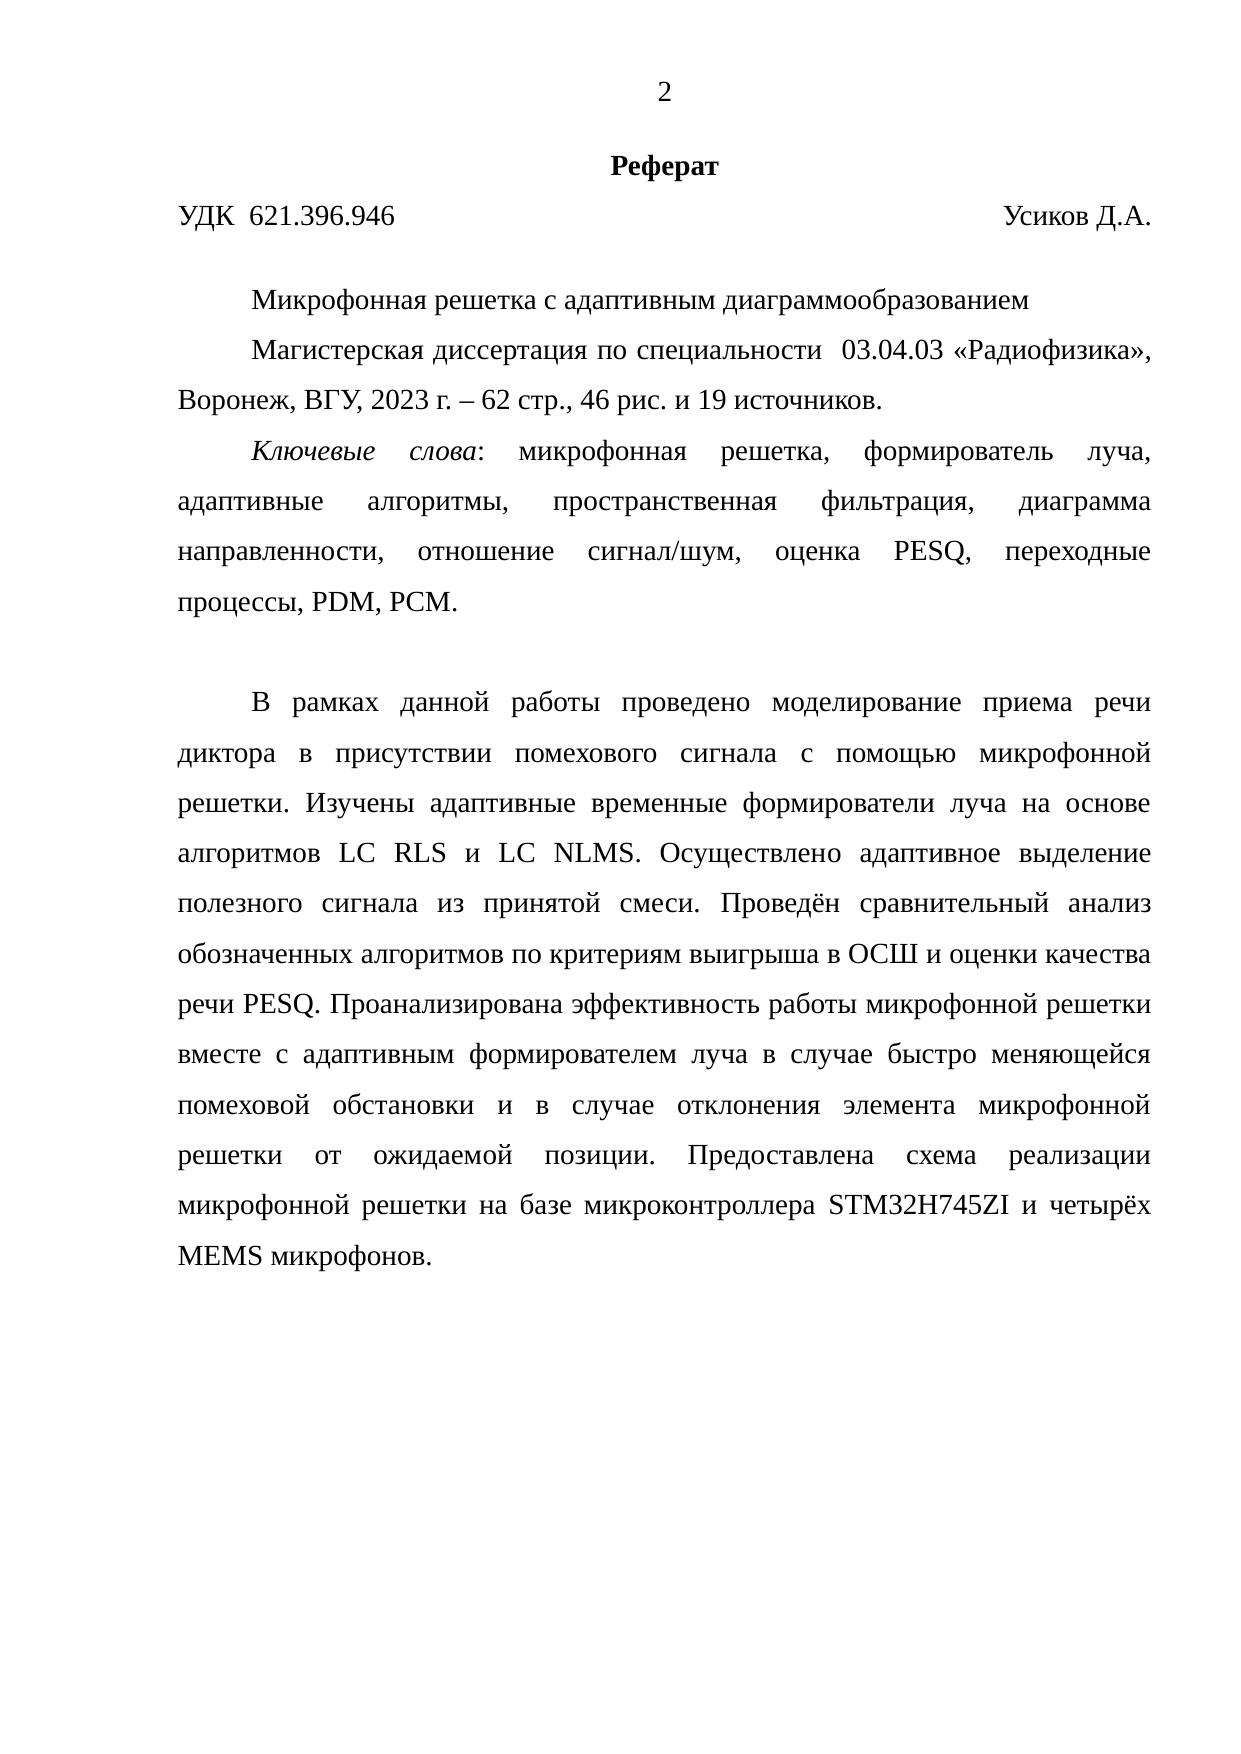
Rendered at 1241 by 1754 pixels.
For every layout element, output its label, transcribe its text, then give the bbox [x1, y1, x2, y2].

text Микрофонная решетка с адаптивным диаграммообразованием [177, 282, 1152, 315]
table_header Усиков Д.А. [664, 198, 1152, 232]
text Ключевые слова: микрофонная решетка, формирователь луча, адаптивные алгоритмы, пространственная фильтрация, диаграмма направленности, отношение сигнал/шум, оценка PESQ, переходные процессы, PDM, PCM. [177, 433, 1152, 617]
text Магистерская диссертация по специальности 03.04.03 «Радиофизика», Воронеж, ВГУ, 2023 г. – 62 стр., 46 рис. и 19 источников. [177, 332, 1152, 416]
table_header УДК 621.396.946 [177, 198, 664, 232]
text В рамках данной работы проведено моделирование приема речи диктора в присутствии помехового сигнала с помощью микрофонной решетки. Изучены адаптивные временные формирователи луча на основе алгоритмов LC RLS и LC NLMS. Осуществлено адаптивное выделение полезного сигнала из принятой смеси. Проведён сравнительный анализ обозначенных алгоритмов по критериям выигрыша в ОСШ и оценки качества речи PESQ. Проанализирована эффективность работы микрофонной решетки вместе с адаптивным формирователем луча в случае быстро меняющейся помеховой обстановки и в случае отклонения элемента микрофонной решетки от ожидаемой позиции. Предоставлена схема реализации микрофонной решетки на базе микроконтроллера STM32H745ZI и четырёх MEMS микрофонов. [177, 684, 1152, 1271]
text Реферат [177, 148, 1152, 181]
